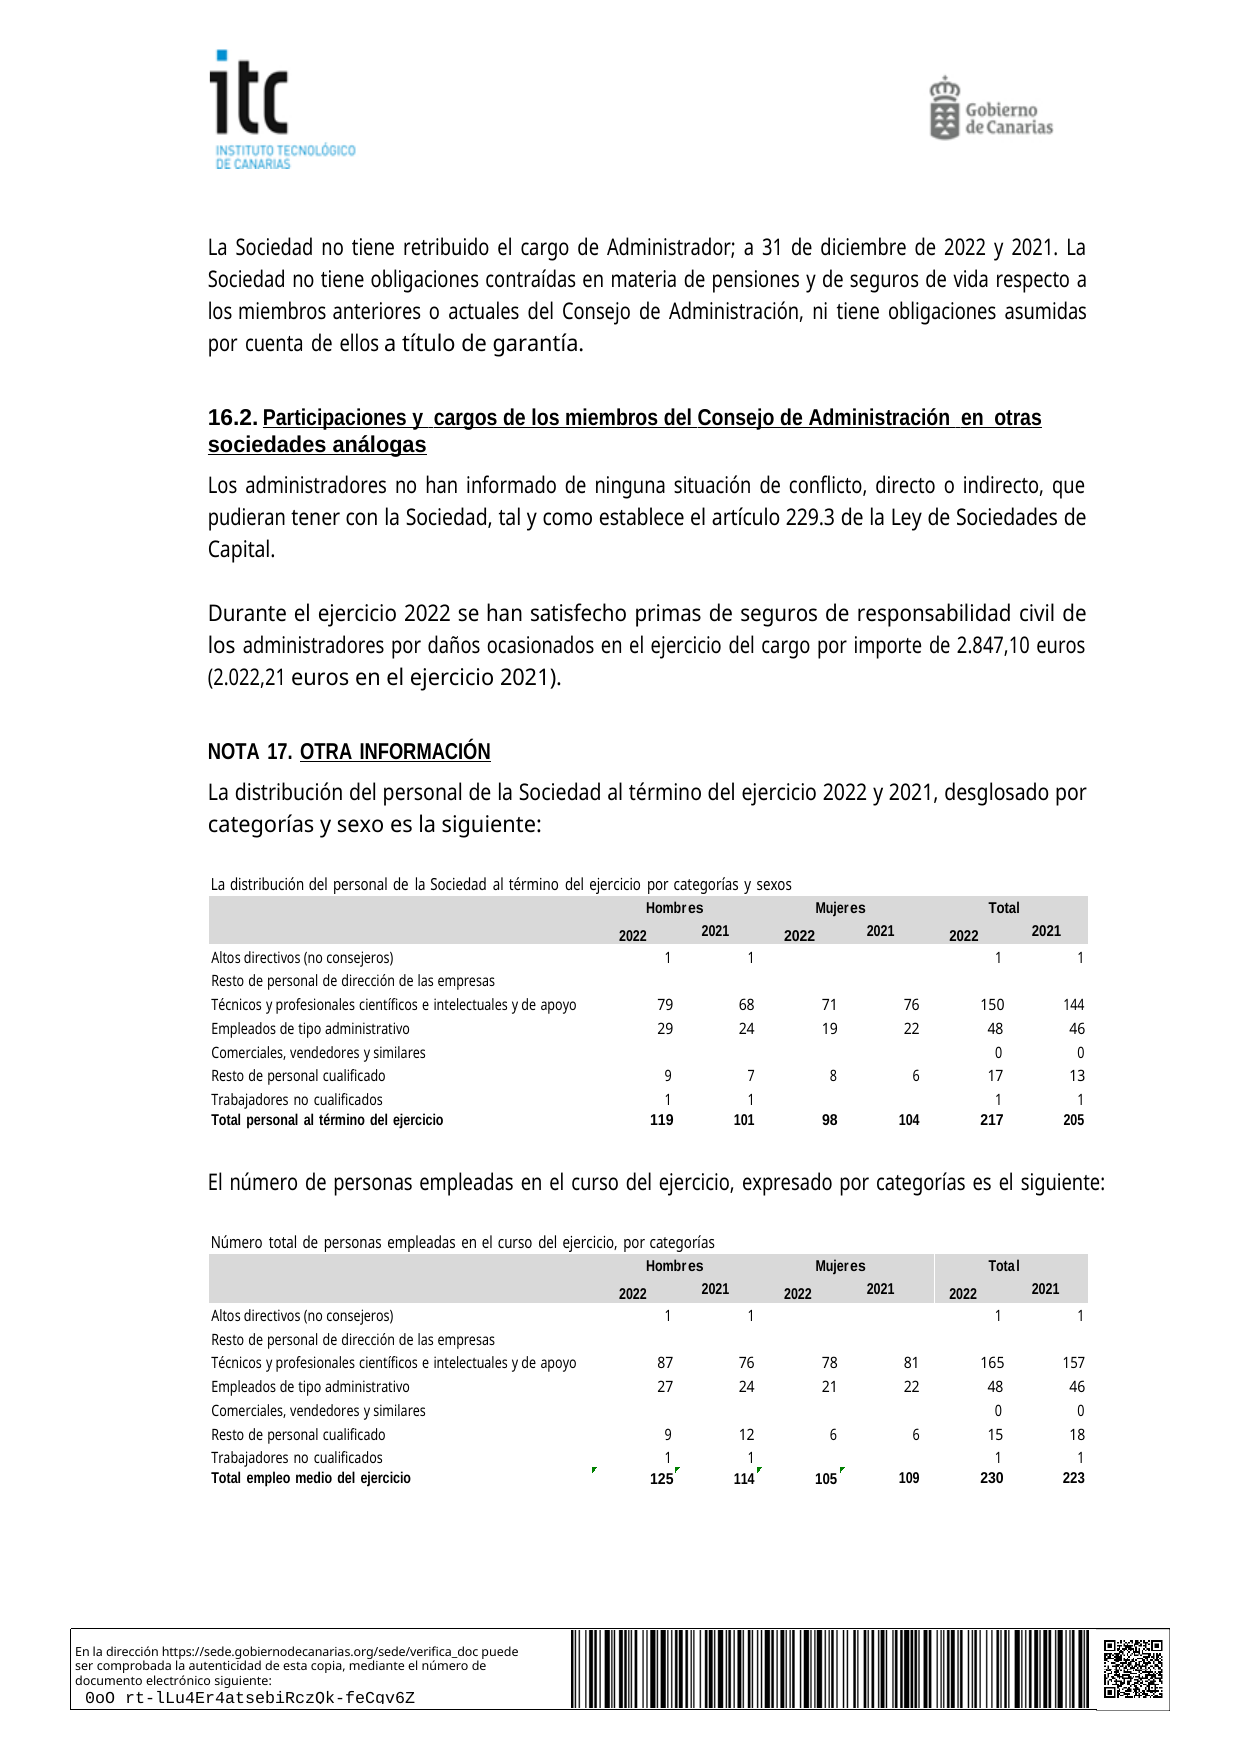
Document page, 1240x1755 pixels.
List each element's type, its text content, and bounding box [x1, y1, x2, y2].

table_cell 0 [980, 1039, 1018, 1063]
table_header 2022 [769, 896, 818, 944]
table_cell [935, 1086, 980, 1110]
table_header 2022 [935, 896, 980, 944]
table_cell 150 [980, 991, 1018, 1015]
table_cell [591, 1039, 649, 1063]
table_cell 79 [649, 991, 687, 1015]
table_header es 2021 [687, 1254, 732, 1303]
table_cell [687, 1110, 732, 1130]
table_cell [1017, 1350, 1062, 1373]
table_cell [814, 1326, 852, 1350]
table_cell 21 [814, 1374, 852, 1397]
table_cell 1 [649, 1086, 687, 1110]
table_cell [591, 1110, 649, 1130]
table_cell 223 [1062, 1469, 1088, 1489]
table_cell [852, 1445, 897, 1468]
table_cell 15 [979, 1421, 1017, 1445]
table_cell Resto de personal cualificado [209, 1063, 591, 1086]
table_header [209, 896, 591, 944]
text Los administradores no han informado de ninguna situación de conflicto, directo o indirecto, que pudieran tener con la Sociedad, tal y como establece el artículo 229.3 de la Ley de Sociedades de Capital. [208, 469, 1087, 564]
table_cell [732, 968, 769, 991]
table_cell [591, 1445, 649, 1468]
table_cell [769, 1110, 818, 1130]
table_cell [769, 1326, 814, 1350]
table_cell [935, 1039, 980, 1063]
table_cell 230 [979, 1469, 1017, 1489]
table_cell [1018, 1086, 1063, 1110]
table_cell [852, 1421, 897, 1445]
table_cell [687, 968, 732, 991]
table_cell [591, 1397, 649, 1421]
table_cell Resto de personal cualificado [209, 1421, 591, 1445]
table_cell 1 [732, 1086, 769, 1110]
table_header 2022 [591, 896, 649, 944]
text Durante el ejercicio 2022 se han satisfecho primas de seguros de responsabilidad civil de los administradores por daños ocasionados en el ejercicio del cargo por importe de 2.847,10 euros (2.022,21 euros en el ejercicio 2021). [208, 597, 1087, 692]
table_cell [687, 944, 732, 968]
table_cell Trabajadores no cualificados [209, 1445, 591, 1468]
table_cell 29 [649, 1015, 687, 1039]
text La Sociedad no tiene retribuido el cargo de Administrador; a 31 de diciembre de 2022 y 2021. La Sociedad no tiene obligaciones contraídas en materia de pensiones y de seguros de vida respecto a los miembros anteriores o actuales del Consejo de Administración, ni tiene obligaciones asumidas por cuenta de ellos a título de garantía. [208, 231, 1088, 358]
table_cell Resto de personal de dirección de las empresas [209, 1326, 591, 1350]
table_cell [897, 1086, 935, 1110]
table_cell [649, 1397, 687, 1421]
table_cell [935, 1350, 979, 1373]
table_header es 2021 [687, 896, 732, 944]
table_cell [818, 968, 852, 991]
table_cell [591, 1326, 649, 1350]
table_cell [591, 1350, 649, 1373]
table_cell [852, 1397, 897, 1421]
table_cell 68 [732, 991, 769, 1015]
table_cell 12 [732, 1421, 769, 1445]
table_cell [818, 1039, 852, 1063]
table_cell Técnicos y profesionales científicos e intelectuales y de apoyo [209, 991, 591, 1015]
table_header [732, 1254, 769, 1303]
table_header l 2021 [1017, 1254, 1062, 1303]
table_cell [935, 968, 980, 991]
table_cell 1 [732, 1445, 769, 1468]
table_cell 205 [1063, 1110, 1088, 1130]
table_cell [897, 1303, 934, 1326]
table_cell [687, 1039, 732, 1063]
table_cell [852, 1015, 897, 1039]
table_cell 114 [732, 1469, 769, 1489]
table_cell [1063, 968, 1088, 991]
table_cell Trabajadores no cualificados [209, 1086, 591, 1110]
table_cell [897, 1397, 934, 1421]
subtitle NOTA 17. OTRA INFORMACIÓN [208, 738, 1181, 764]
table_cell [591, 1303, 649, 1326]
table_cell 1 [979, 1303, 1017, 1326]
table_cell 119 [649, 1110, 687, 1130]
table_cell 48 [980, 1015, 1018, 1039]
table_header l 2021 [1018, 896, 1063, 944]
table_cell 17 [980, 1063, 1018, 1086]
table_cell [769, 1086, 818, 1110]
table_cell [897, 1326, 934, 1350]
table_cell [935, 1326, 979, 1350]
table_cell [769, 1374, 814, 1397]
table_cell 46 [1062, 1374, 1088, 1397]
table_header [209, 1254, 591, 1303]
table_header 2022 [591, 1254, 649, 1303]
table_cell [897, 944, 935, 968]
table_cell 1 [732, 944, 769, 968]
table_cell [769, 1469, 814, 1489]
table_cell [687, 1445, 732, 1468]
table_cell [732, 1397, 769, 1421]
table_cell 7 [732, 1063, 769, 1086]
table_cell 18 [1062, 1421, 1088, 1445]
table_cell [814, 1303, 852, 1326]
table_cell Empleados de tipo administrativo [209, 1015, 591, 1039]
table_cell Altos directivos (no consejeros) [209, 944, 591, 968]
table_cell 144 [1063, 991, 1088, 1015]
table_cell [769, 991, 818, 1015]
table_cell [852, 1469, 897, 1489]
table_cell 13 [1063, 1063, 1088, 1086]
table_cell [1018, 1015, 1063, 1039]
table_cell 1 [1063, 1086, 1088, 1110]
table_cell [980, 968, 1018, 991]
table_cell Técnicos y profesionales científicos e intelectuales y de apoyo [209, 1350, 591, 1373]
table_cell 78 [814, 1350, 852, 1373]
table_cell [687, 1421, 732, 1445]
table_cell [818, 1086, 852, 1110]
table_header Tota [980, 896, 1018, 944]
table_header Hombr [649, 896, 687, 944]
table_cell Comerciales, vendedores y similares [209, 1039, 591, 1063]
table_cell [769, 968, 818, 991]
table_cell [1017, 1374, 1062, 1397]
table_cell [591, 1015, 649, 1039]
table_cell [591, 968, 649, 991]
table_cell 109 [897, 1469, 934, 1489]
table_cell 1 [649, 944, 687, 968]
table_cell [935, 1063, 980, 1086]
table_cell [591, 1063, 649, 1086]
table_cell [935, 1397, 979, 1421]
text El número de personas empleadas en el curso del ejercicio, expresado por categorías es el siguiente: [208, 1166, 1181, 1198]
table_header es 2021 [852, 896, 897, 944]
table_cell 217 [980, 1110, 1018, 1130]
table_cell 71 [818, 991, 852, 1015]
table_cell [732, 1326, 769, 1350]
table_cell [1017, 1397, 1062, 1421]
table_cell 1 [732, 1303, 769, 1326]
table_cell 46 [1063, 1015, 1088, 1039]
table_header Mujer [814, 1254, 852, 1303]
table_cell 8 [818, 1063, 852, 1086]
table_cell [1018, 1110, 1063, 1130]
table_cell [852, 1350, 897, 1373]
table_header [897, 896, 935, 944]
table_cell [897, 968, 935, 991]
table_cell Resto de personal de dirección de las empresas [209, 968, 591, 991]
table_cell [852, 1110, 897, 1130]
table_cell [649, 1326, 687, 1350]
table_cell [935, 1469, 979, 1489]
table_cell [852, 1039, 897, 1063]
text La distribución del personal de la Sociedad al término del ejercicio 2022 y 2021, desglosado por categorías y sexo es la siguiente: [208, 776, 1088, 839]
table_cell 0 [1062, 1397, 1088, 1421]
table_cell [852, 1326, 897, 1350]
table_cell [1017, 1326, 1062, 1350]
table_cell [591, 1469, 649, 1489]
table_cell [687, 1469, 732, 1489]
table_header 2022 [769, 1254, 814, 1303]
table_cell [649, 968, 687, 991]
table_cell [687, 1350, 732, 1373]
table_cell [1017, 1469, 1062, 1489]
table_cell 98 [818, 1110, 852, 1130]
table_cell [769, 1421, 814, 1445]
table_cell 24 [732, 1374, 769, 1397]
table_cell [591, 944, 649, 968]
table_cell [687, 991, 732, 1015]
table_cell [979, 1326, 1017, 1350]
table_cell 76 [897, 991, 935, 1015]
table_cell 24 [732, 1015, 769, 1039]
table_cell 0 [1063, 1039, 1088, 1063]
table_cell [769, 1039, 818, 1063]
table_cell [687, 1374, 732, 1397]
table_cell 1 [1063, 944, 1088, 968]
table_cell [935, 1015, 980, 1039]
table_cell 27 [649, 1374, 687, 1397]
table_cell [935, 1374, 979, 1397]
table_cell [769, 1303, 814, 1326]
table_cell 1 [649, 1303, 687, 1326]
table_cell [687, 1303, 732, 1326]
table_cell 165 [979, 1350, 1017, 1373]
table_cell 9 [649, 1063, 687, 1086]
table_cell 104 [897, 1110, 935, 1130]
table_cell 1 [1062, 1445, 1088, 1468]
table_cell [769, 1397, 814, 1421]
table_header Mujer [818, 896, 852, 944]
table_cell [687, 1397, 732, 1421]
table_cell 1 [979, 1445, 1017, 1468]
table_cell 6 [897, 1063, 935, 1086]
table_cell [1018, 1063, 1063, 1086]
table_header 2022 [935, 1254, 979, 1303]
table_cell [935, 1445, 979, 1468]
table_cell 81 [897, 1350, 934, 1373]
table_cell [852, 1374, 897, 1397]
table_cell [935, 1303, 979, 1326]
table_cell [935, 1421, 979, 1445]
table_cell [814, 1445, 852, 1468]
table_header [1063, 896, 1088, 944]
table_cell 1 [980, 944, 1018, 968]
table_header [1062, 1254, 1088, 1303]
text La distribución del personal de la Sociedad al término del ejercicio por categorías y sexos [211, 872, 1181, 895]
table_cell [769, 944, 818, 968]
table_cell [935, 991, 980, 1015]
table_cell [852, 1063, 897, 1086]
table_cell [897, 1445, 934, 1468]
table_cell Altos directivos (no consejeros) [209, 1303, 591, 1326]
list Participaciones y cargos de los miembros del Consejo de Administración en otras sociedades análogas [208, 404, 1087, 457]
table_cell 1 [649, 1445, 687, 1468]
table_cell 105 [814, 1469, 852, 1489]
table_cell [591, 1086, 649, 1110]
table_cell Total personal al término del ejercicio [209, 1110, 591, 1130]
table_cell [1018, 944, 1063, 968]
table_cell [1018, 968, 1063, 991]
table_cell [769, 1445, 814, 1468]
table_header [732, 896, 769, 944]
text Número total de personas empleadas en el curso del ejercicio, por categorías [211, 1231, 1181, 1253]
table_cell [769, 1015, 818, 1039]
table_cell 6 [814, 1421, 852, 1445]
table_cell 22 [897, 1374, 934, 1397]
table_cell [852, 944, 897, 968]
table_cell Empleados de tipo administrativo [209, 1374, 591, 1397]
table_cell [687, 1086, 732, 1110]
table_cell Total empleo medio del ejercicio [209, 1469, 591, 1489]
table_cell 48 [979, 1374, 1017, 1397]
table_cell Comerciales, vendedores y similares [209, 1397, 591, 1421]
table_cell 1 [1062, 1303, 1088, 1326]
table_cell 6 [897, 1421, 934, 1445]
table_cell [1017, 1303, 1062, 1326]
table_cell 22 [897, 1015, 935, 1039]
table_cell 125 [649, 1469, 687, 1489]
table_cell [935, 1110, 980, 1130]
table_cell [852, 968, 897, 991]
table_cell [852, 1086, 897, 1110]
table_cell 101 [732, 1110, 769, 1130]
table_header Hombr [649, 1254, 687, 1303]
table_cell [591, 1374, 649, 1397]
table_cell [1018, 1039, 1063, 1063]
table_cell 76 [732, 1350, 769, 1373]
table_cell [852, 991, 897, 1015]
table_cell [897, 1039, 935, 1063]
table_cell [591, 991, 649, 1015]
table_cell [1018, 991, 1063, 1015]
table_cell [649, 1039, 687, 1063]
table_cell 0 [979, 1397, 1017, 1421]
table_cell [935, 944, 980, 968]
table_cell [814, 1397, 852, 1421]
table_cell [1017, 1421, 1062, 1445]
table_cell [1017, 1445, 1062, 1468]
table_header [897, 1254, 934, 1303]
table_cell [1062, 1326, 1088, 1350]
table_cell 9 [649, 1421, 687, 1445]
table_cell [818, 944, 852, 968]
table_cell [769, 1063, 818, 1086]
table_cell 87 [649, 1350, 687, 1373]
table_cell [852, 1303, 897, 1326]
table_header es 2021 [852, 1254, 897, 1303]
table_cell [591, 1421, 649, 1445]
table_cell 157 [1062, 1350, 1088, 1373]
table_cell [687, 1015, 732, 1039]
table_cell [687, 1063, 732, 1086]
table_header Tota [979, 1254, 1017, 1303]
table_cell [687, 1326, 732, 1350]
table_cell [732, 1039, 769, 1063]
table_cell 19 [818, 1015, 852, 1039]
table_cell [769, 1350, 814, 1373]
table_cell 1 [980, 1086, 1018, 1110]
